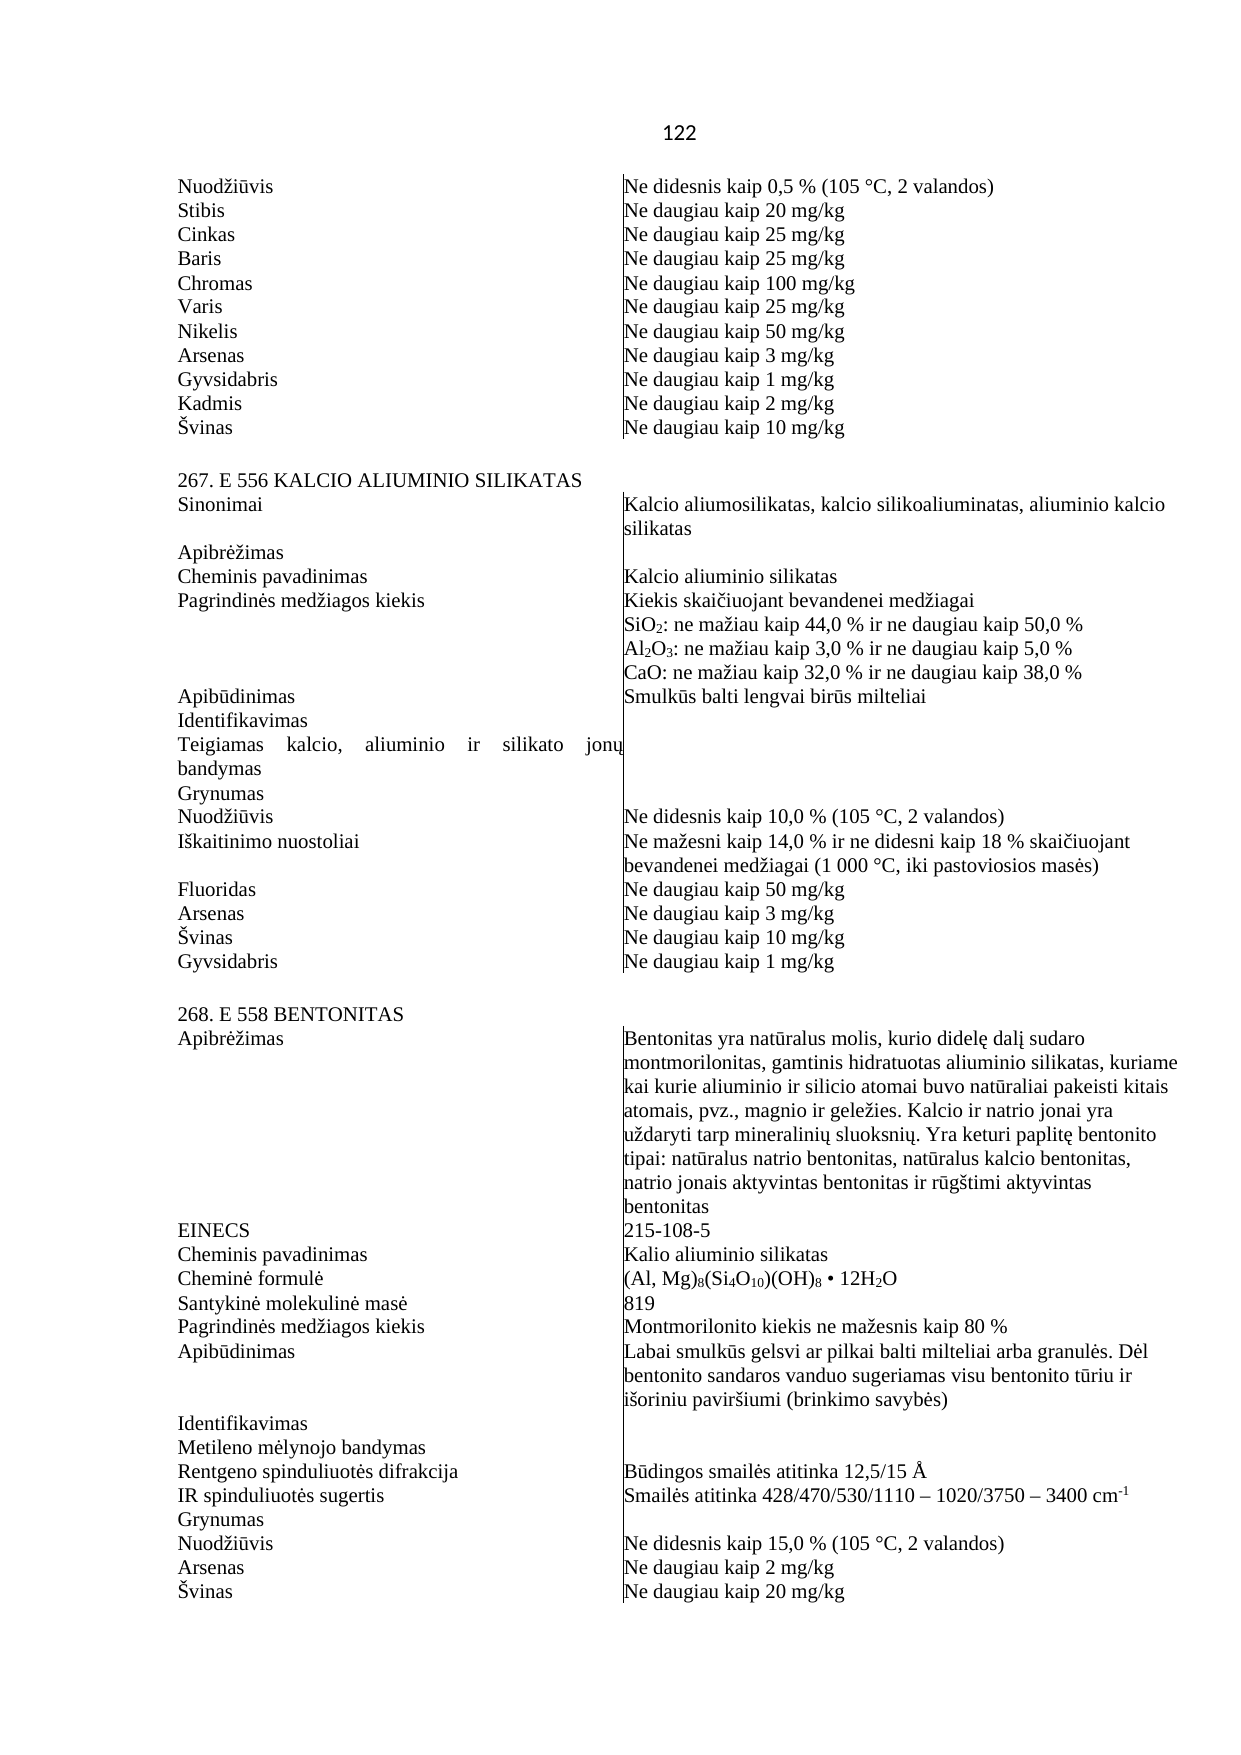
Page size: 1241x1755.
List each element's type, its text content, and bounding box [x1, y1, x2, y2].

text 267. E 556 KALCIO ALIUMINIO SILIKATAS [177, 468, 1181, 492]
table_cell Labai smulkūs gelsvi ar pilkai balti milteliai arba granulės. Dėl bentonito sandaros vanduo sugeriamas visu bentonito tūriu ir išoriniu paviršiumi (brinkimo savybės) [624, 1339, 1181, 1411]
table_cell Ne didesnis kaip 10,0 % (105 °C, 2 valandos) [624, 805, 1181, 828]
table_cell Nuodžiūvis [177, 1531, 623, 1555]
table_cell 819 [624, 1290, 1181, 1314]
table_cell Grynumas [177, 1507, 623, 1531]
table_cell Arsenas [177, 343, 623, 367]
table_cell Kadmis [177, 391, 623, 415]
table_cell Švinas [177, 1579, 623, 1603]
table_cell Cinkas [177, 222, 623, 246]
text 268. E 558 BENTONITAS [177, 1002, 1181, 1026]
table_cell Švinas [177, 925, 623, 949]
table_cell IR spinduliuotės sugertis [177, 1483, 623, 1507]
table_cell Cheminis pavadinimas [177, 1242, 623, 1266]
table_cell Arsenas [177, 1555, 623, 1579]
table_cell Švinas [177, 415, 623, 439]
table_cell [624, 1435, 1181, 1459]
table_cell Iškaitinimo nuostoliai [177, 829, 623, 877]
table_cell 215-108-5 [624, 1218, 1181, 1242]
table_cell Teigiamas kalcio, aliuminio ir silikato jonų bandymas [177, 732, 623, 780]
table_cell Gyvsidabris [177, 949, 623, 973]
table_cell Ne daugiau kaip 100 mg/kg [624, 270, 1181, 294]
table_cell Rentgeno spinduliuotės difrakcija [177, 1459, 623, 1483]
table_cell Metileno mėlynojo bandymas [177, 1435, 623, 1459]
table_cell Nuodžiūvis [177, 174, 623, 198]
table_cell [624, 1411, 1181, 1435]
table_cell Ne daugiau kaip 1 mg/kg [624, 949, 1181, 973]
table_cell Kalcio aliuminio silikatas [624, 564, 1181, 588]
table_header Apibrėžimas [177, 1026, 623, 1218]
table_cell Ne daugiau kaip 25 mg/kg [624, 295, 1181, 318]
table_cell Ne daugiau kaip 1 mg/kg [624, 367, 1181, 391]
table_cell Cheminis pavadinimas [177, 564, 623, 588]
table_cell Smulkūs balti lengvai birūs milteliai [624, 684, 1181, 708]
table_header Bentonitas yra natūralus molis, kurio didelę dalį sudaro montmorilonitas, gamtinis hidratuotas aliuminio silikatas, kuriame kai kurie aliuminio ir silicio atomai buvo natūraliai pakeisti kitais atomais, pvz., magnio ir geležies. Kalcio ir natrio jonai yra uždaryti tarp mineralinių sluoksnių. Yra keturi paplitę bentonito tipai: natūralus natrio bentonitas, natūralus kalcio bentonitas, natrio jonais aktyvintas bentonitas ir rūgštimi aktyvintas bentonitas [624, 1026, 1181, 1218]
table_cell Pagrindinės medžiagos kiekis [177, 588, 623, 684]
table_cell Ne daugiau kaip 20 mg/kg [624, 1579, 1181, 1603]
table_cell Ne daugiau kaip 50 mg/kg [624, 319, 1181, 343]
table_cell Apibrėžimas [177, 540, 623, 564]
table_cell Smailės atitinka 428/470/530/1110 – 1020/3750 – 3400 cm-1 [624, 1483, 1181, 1507]
table_header Kalcio aliumosilikatas, kalcio silikoaliuminatas, aliuminio kalcio silikatas [624, 492, 1181, 540]
table_cell Nuodžiūvis [177, 805, 623, 828]
table_cell Fluoridas [177, 877, 623, 901]
table_cell Montmorilonito kiekis ne mažesnis kaip 80 % [624, 1315, 1181, 1338]
table_cell Nikelis [177, 319, 623, 343]
table_cell Ne didesnis kaip 0,5 % (105 °C, 2 valandos) [624, 174, 1181, 198]
table_cell Identifikavimas [177, 1411, 623, 1435]
table_cell Ne daugiau kaip 3 mg/kg [624, 901, 1181, 925]
table_cell (Al, Mg)8(Si4O10)(OH)8 • 12H2O [624, 1266, 1181, 1290]
table_cell Identifikavimas [177, 708, 623, 732]
table_cell Apibūdinimas [177, 684, 623, 708]
table_cell Apibūdinimas [177, 1339, 623, 1411]
table_cell Ne daugiau kaip 10 mg/kg [624, 415, 1181, 439]
table_cell Kiekis skaičiuojant bevandenei medžiagai SiO2: ne mažiau kaip 44,0 % ir ne daugiau kaip 50,0 % Al2O3: ne mažiau kaip 3,0 % ir ne daugiau kaip 5,0 % CaO: ne mažiau kaip 32,0 % ir ne daugiau kaip 38,0 % [624, 588, 1181, 684]
table_cell Ne daugiau kaip 25 mg/kg [624, 246, 1181, 270]
table_cell Gyvsidabris [177, 367, 623, 391]
table_cell Ne daugiau kaip 10 mg/kg [624, 925, 1181, 949]
table_cell Ne mažesni kaip 14,0 % ir ne didesni kaip 18 % skaičiuojant bevandenei medžiagai (1 000 °C, iki pastoviosios masės) [624, 829, 1181, 877]
table_cell Kalio aliuminio silikatas [624, 1242, 1181, 1266]
table_cell Chromas [177, 270, 623, 294]
table_cell Cheminė formulė [177, 1266, 623, 1290]
table_cell Ne daugiau kaip 20 mg/kg [624, 198, 1181, 222]
table_cell Ne daugiau kaip 25 mg/kg [624, 222, 1181, 246]
table_cell Stibis [177, 198, 623, 222]
table_cell Grynumas [177, 780, 623, 804]
table_cell Ne daugiau kaip 2 mg/kg [624, 1555, 1181, 1579]
table_cell [624, 1507, 1181, 1531]
table_cell [624, 540, 1181, 564]
table_cell EINECS [177, 1218, 623, 1242]
table_cell Būdingos smailės atitinka 12,5/15 Å [624, 1459, 1181, 1483]
table_cell Santykinė molekulinė masė [177, 1290, 623, 1314]
table_cell Varis [177, 295, 623, 318]
table_cell Pagrindinės medžiagos kiekis [177, 1315, 623, 1338]
table_cell Ne didesnis kaip 15,0 % (105 °C, 2 valandos) [624, 1531, 1181, 1555]
table_header Sinonimai [177, 492, 623, 540]
table_cell [624, 732, 1181, 780]
table_cell Ne daugiau kaip 2 mg/kg [624, 391, 1181, 415]
table_cell Ne daugiau kaip 3 mg/kg [624, 343, 1181, 367]
table_cell Arsenas [177, 901, 623, 925]
table_cell [624, 780, 1181, 804]
table_cell Ne daugiau kaip 50 mg/kg [624, 877, 1181, 901]
table_cell Baris [177, 246, 623, 270]
table_cell [624, 708, 1181, 732]
